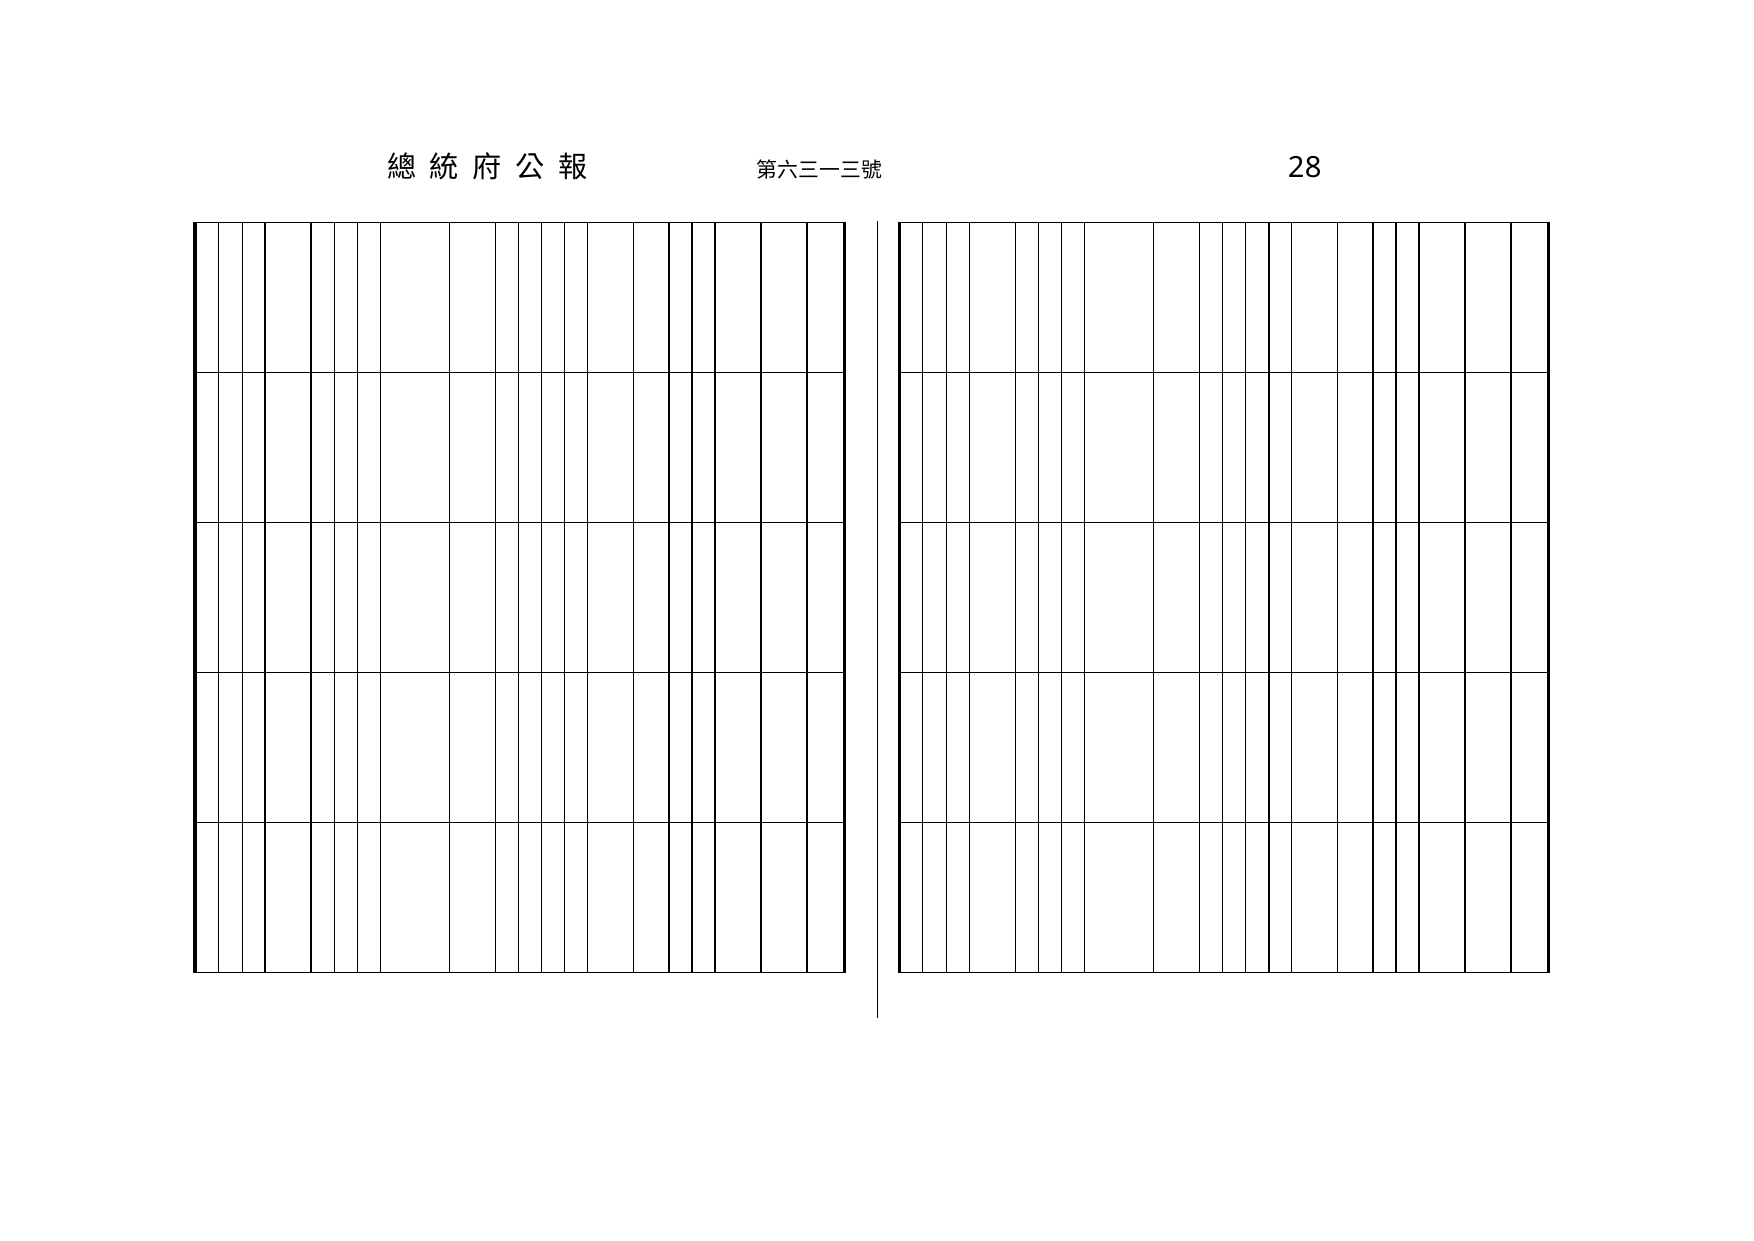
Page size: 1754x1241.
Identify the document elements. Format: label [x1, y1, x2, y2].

table_cell [335, 673, 357, 822]
table_cell [1016, 673, 1038, 822]
table_cell [1338, 823, 1372, 972]
table_cell [358, 673, 380, 822]
table_cell [219, 523, 242, 672]
table_cell [693, 523, 714, 672]
table_cell [381, 673, 403, 822]
table_cell [1338, 373, 1372, 522]
table_cell [312, 223, 334, 372]
table_cell [381, 823, 403, 972]
table_cell [1246, 823, 1268, 972]
table_cell [197, 373, 218, 522]
table_cell [1039, 823, 1061, 972]
table_cell [693, 673, 714, 822]
table_cell [738, 373, 760, 522]
table_cell [1397, 673, 1418, 822]
table_cell [1466, 373, 1488, 522]
table_cell [335, 223, 357, 372]
table_cell [1131, 223, 1153, 372]
table_cell [970, 523, 992, 672]
table_cell [473, 673, 495, 822]
table_cell [1442, 523, 1464, 672]
table_cell [450, 223, 472, 372]
table_cell [716, 223, 738, 372]
table_cell [565, 223, 587, 372]
table_cell [358, 373, 380, 522]
table_cell [1016, 373, 1038, 522]
table_cell [288, 223, 310, 372]
table_cell [1292, 223, 1315, 372]
table_cell [738, 223, 760, 372]
table_cell [923, 823, 946, 972]
table_cell [947, 373, 969, 522]
table_cell [288, 673, 310, 822]
table_cell [716, 823, 738, 972]
table_cell [1338, 223, 1372, 372]
table_cell [496, 373, 518, 522]
table_cell [1177, 523, 1199, 672]
table_cell [784, 673, 806, 822]
table_cell [1223, 673, 1245, 822]
table_cell [1131, 373, 1153, 522]
table_cell [1397, 373, 1418, 522]
table_cell [993, 523, 1015, 672]
table_cell [1200, 673, 1222, 822]
table_cell [1397, 223, 1418, 372]
table_cell [1016, 523, 1038, 672]
table_cell [197, 673, 218, 822]
table_cell [1512, 373, 1547, 522]
table_cell [970, 823, 992, 972]
table_cell [588, 223, 611, 372]
table_cell [588, 523, 611, 672]
table_cell [738, 673, 760, 822]
table_cell [634, 223, 668, 372]
table_cell [1512, 223, 1547, 372]
table_cell [588, 373, 611, 522]
table_cell [1177, 223, 1199, 372]
table_cell [970, 373, 992, 522]
table_cell [993, 673, 1015, 822]
table_cell [784, 823, 806, 972]
table_cell [693, 823, 714, 972]
table_cell [1131, 673, 1153, 822]
table_cell [1420, 823, 1442, 972]
table_cell [1085, 823, 1107, 972]
table_cell [1374, 673, 1395, 822]
table_cell [1085, 523, 1107, 672]
table_cell [473, 523, 495, 672]
table_cell [496, 673, 518, 822]
table_cell [693, 223, 714, 372]
table_cell [1246, 673, 1268, 822]
table_cell [1292, 673, 1315, 822]
table_cell [1397, 823, 1418, 972]
table_cell [519, 673, 541, 822]
table_cell [762, 373, 784, 522]
table_cell [197, 523, 218, 672]
table_cell [670, 673, 691, 822]
table_cell [1315, 523, 1337, 672]
table_cell [335, 823, 357, 972]
table_cell [1223, 523, 1245, 672]
table_cell [693, 373, 714, 522]
table_cell [947, 223, 969, 372]
table_cell [1397, 523, 1418, 672]
table_cell [403, 823, 426, 972]
table_cell [1039, 523, 1061, 672]
table_cell [1108, 823, 1131, 972]
table_cell [1131, 523, 1153, 672]
table_cell [1154, 673, 1177, 822]
table_cell [358, 223, 380, 372]
table_cell [1512, 823, 1547, 972]
table_cell [542, 823, 564, 972]
table_cell [762, 823, 784, 972]
table_cell [1374, 823, 1395, 972]
table_cell [381, 373, 403, 522]
table_cell [1442, 823, 1464, 972]
table_cell [473, 223, 495, 372]
table_cell [588, 673, 611, 822]
table_cell [403, 673, 426, 822]
table_cell [1154, 523, 1177, 672]
table_cell [288, 373, 310, 522]
table_cell [1420, 673, 1442, 822]
table_cell [738, 823, 760, 972]
table_cell [450, 673, 472, 822]
table_cell [808, 523, 843, 672]
table_cell [1338, 673, 1372, 822]
table_cell [670, 823, 691, 972]
table_cell [588, 823, 611, 972]
table_cell [473, 373, 495, 522]
table_cell [1177, 373, 1199, 522]
table_cell [565, 523, 587, 672]
table_cell [266, 223, 288, 372]
table_cell [381, 523, 403, 672]
table_cell [1315, 673, 1337, 822]
table_cell [197, 223, 218, 372]
table_cell [1512, 673, 1547, 822]
table_cell [808, 823, 843, 972]
table_cell [403, 373, 426, 522]
table_cell [1442, 373, 1464, 522]
table_cell [947, 673, 969, 822]
table_cell [1062, 823, 1084, 972]
table_cell [1466, 673, 1488, 822]
table_cell [1200, 523, 1222, 672]
table_cell [1039, 373, 1061, 522]
table_cell [1315, 823, 1337, 972]
table_cell [496, 523, 518, 672]
table_cell [1223, 223, 1245, 372]
table_cell [335, 373, 357, 522]
table_cell [1420, 523, 1442, 672]
table_cell [901, 373, 922, 522]
table_cell [266, 673, 288, 822]
table_cell [1177, 673, 1199, 822]
table_cell [1338, 523, 1372, 672]
table_cell [634, 373, 668, 522]
table_cell [197, 823, 218, 972]
table_cell [1315, 223, 1337, 372]
table_cell [970, 673, 992, 822]
table_cell [473, 823, 495, 972]
table_cell [403, 223, 426, 372]
table_cell [784, 373, 806, 522]
table_cell [426, 223, 449, 372]
table_cell [1062, 673, 1084, 822]
table_cell [1177, 823, 1199, 972]
table_cell [1085, 223, 1107, 372]
table_cell [923, 373, 946, 522]
table_cell [611, 373, 633, 522]
table_cell [243, 223, 264, 372]
table_cell [611, 823, 633, 972]
table_cell [634, 523, 668, 672]
table_cell [1154, 823, 1177, 972]
table_cell [266, 823, 288, 972]
table_cell [565, 823, 587, 972]
table_cell [288, 523, 310, 672]
table_cell [542, 523, 564, 672]
table_cell [219, 373, 242, 522]
table_cell [1512, 523, 1547, 672]
table_cell [716, 373, 738, 522]
table_cell [219, 223, 242, 372]
table_cell [808, 373, 843, 522]
table_cell [1131, 823, 1153, 972]
table_cell [1466, 823, 1488, 972]
table_cell [1442, 673, 1464, 822]
table_cell [403, 523, 426, 672]
table_cell [670, 223, 691, 372]
table_cell [243, 373, 264, 522]
table_cell [808, 223, 843, 372]
table_cell [784, 523, 806, 672]
table_cell [1488, 823, 1510, 972]
table_cell [784, 223, 806, 372]
table_cell [1246, 373, 1268, 522]
table_cell [1420, 373, 1442, 522]
table_cell [1016, 223, 1038, 372]
table_cell [762, 223, 784, 372]
table_cell [219, 673, 242, 822]
table_cell [1062, 523, 1084, 672]
table_cell [1039, 673, 1061, 822]
table_cell [1488, 523, 1510, 672]
table_cell [993, 823, 1015, 972]
table_cell [1223, 373, 1245, 522]
table_cell [426, 523, 449, 672]
table_cell [1292, 373, 1315, 522]
table_cell [993, 223, 1015, 372]
table_cell [1154, 223, 1177, 372]
table_cell [358, 823, 380, 972]
table_cell [762, 523, 784, 672]
table_cell [266, 523, 288, 672]
table_cell [993, 373, 1015, 522]
table_cell [1488, 223, 1510, 372]
table_cell [670, 523, 691, 672]
table_cell [1466, 523, 1488, 672]
table_cell [1292, 823, 1315, 972]
table_cell [1246, 523, 1268, 672]
table_cell [1442, 223, 1464, 372]
table_cell [1374, 523, 1395, 672]
table_cell [426, 823, 449, 972]
table_cell [947, 523, 969, 672]
table_cell [970, 223, 992, 372]
table_cell [1108, 373, 1131, 522]
table_cell [1200, 373, 1222, 522]
table_cell [312, 373, 334, 522]
table_cell [450, 523, 472, 672]
table_cell [1085, 673, 1107, 822]
table_cell [1016, 823, 1038, 972]
table_cell [670, 373, 691, 522]
table_cell [542, 673, 564, 822]
table_cell [565, 673, 587, 822]
table_cell [426, 673, 449, 822]
table_cell [901, 523, 922, 672]
table_cell [611, 673, 633, 822]
table_cell [1223, 823, 1245, 972]
table_cell [1246, 223, 1268, 372]
table_cell [312, 823, 334, 972]
table_cell [716, 523, 738, 672]
table_cell [1062, 373, 1084, 522]
table_cell [496, 223, 518, 372]
table_cell [519, 823, 541, 972]
table_cell [1062, 223, 1084, 372]
table_cell [1108, 673, 1131, 822]
table_cell [716, 673, 738, 822]
table_cell [1292, 523, 1315, 672]
table_cell [243, 823, 264, 972]
table_cell [219, 823, 242, 972]
table_cell [1270, 823, 1291, 972]
table_cell [1108, 523, 1131, 672]
table_cell [1085, 373, 1107, 522]
table_cell [634, 673, 668, 822]
table_cell [1374, 373, 1395, 522]
table_cell [1270, 223, 1291, 372]
table_cell [358, 523, 380, 672]
table_cell [738, 523, 760, 672]
table_cell [565, 373, 587, 522]
table_cell [947, 823, 969, 972]
table_cell [1315, 373, 1337, 522]
table_cell [450, 373, 472, 522]
table_cell [1270, 673, 1291, 822]
table_cell [1488, 673, 1510, 822]
table_cell [335, 523, 357, 672]
table_cell [808, 673, 843, 822]
table_cell [519, 373, 541, 522]
table_cell [266, 373, 288, 522]
table_cell [1466, 223, 1488, 372]
table_cell [923, 673, 946, 822]
table_cell [1270, 373, 1291, 522]
table_cell [1200, 823, 1222, 972]
table_cell [634, 823, 668, 972]
table_cell [923, 223, 946, 372]
table_cell [1488, 373, 1510, 522]
table_cell [542, 223, 564, 372]
table_cell [288, 823, 310, 972]
table_cell [611, 223, 633, 372]
table_cell [1039, 223, 1061, 372]
table_cell [1270, 523, 1291, 672]
table_cell [923, 523, 946, 672]
table_cell [611, 523, 633, 672]
table_cell [542, 373, 564, 522]
table_cell [1108, 223, 1131, 372]
table_cell [312, 673, 334, 822]
table_cell [1420, 223, 1442, 372]
table_cell [426, 373, 449, 522]
table_cell [243, 523, 264, 672]
table_cell [450, 823, 472, 972]
table_cell [243, 673, 264, 822]
table_cell [901, 823, 922, 972]
table_cell [1200, 223, 1222, 372]
table_cell [762, 673, 784, 822]
table_cell [1374, 223, 1395, 372]
table_cell [901, 223, 922, 372]
table_cell [519, 523, 541, 672]
table_cell [901, 673, 922, 822]
table_cell [496, 823, 518, 972]
table_cell [381, 223, 403, 372]
table_cell [312, 523, 334, 672]
table_cell [1154, 373, 1177, 522]
table_cell [519, 223, 541, 372]
